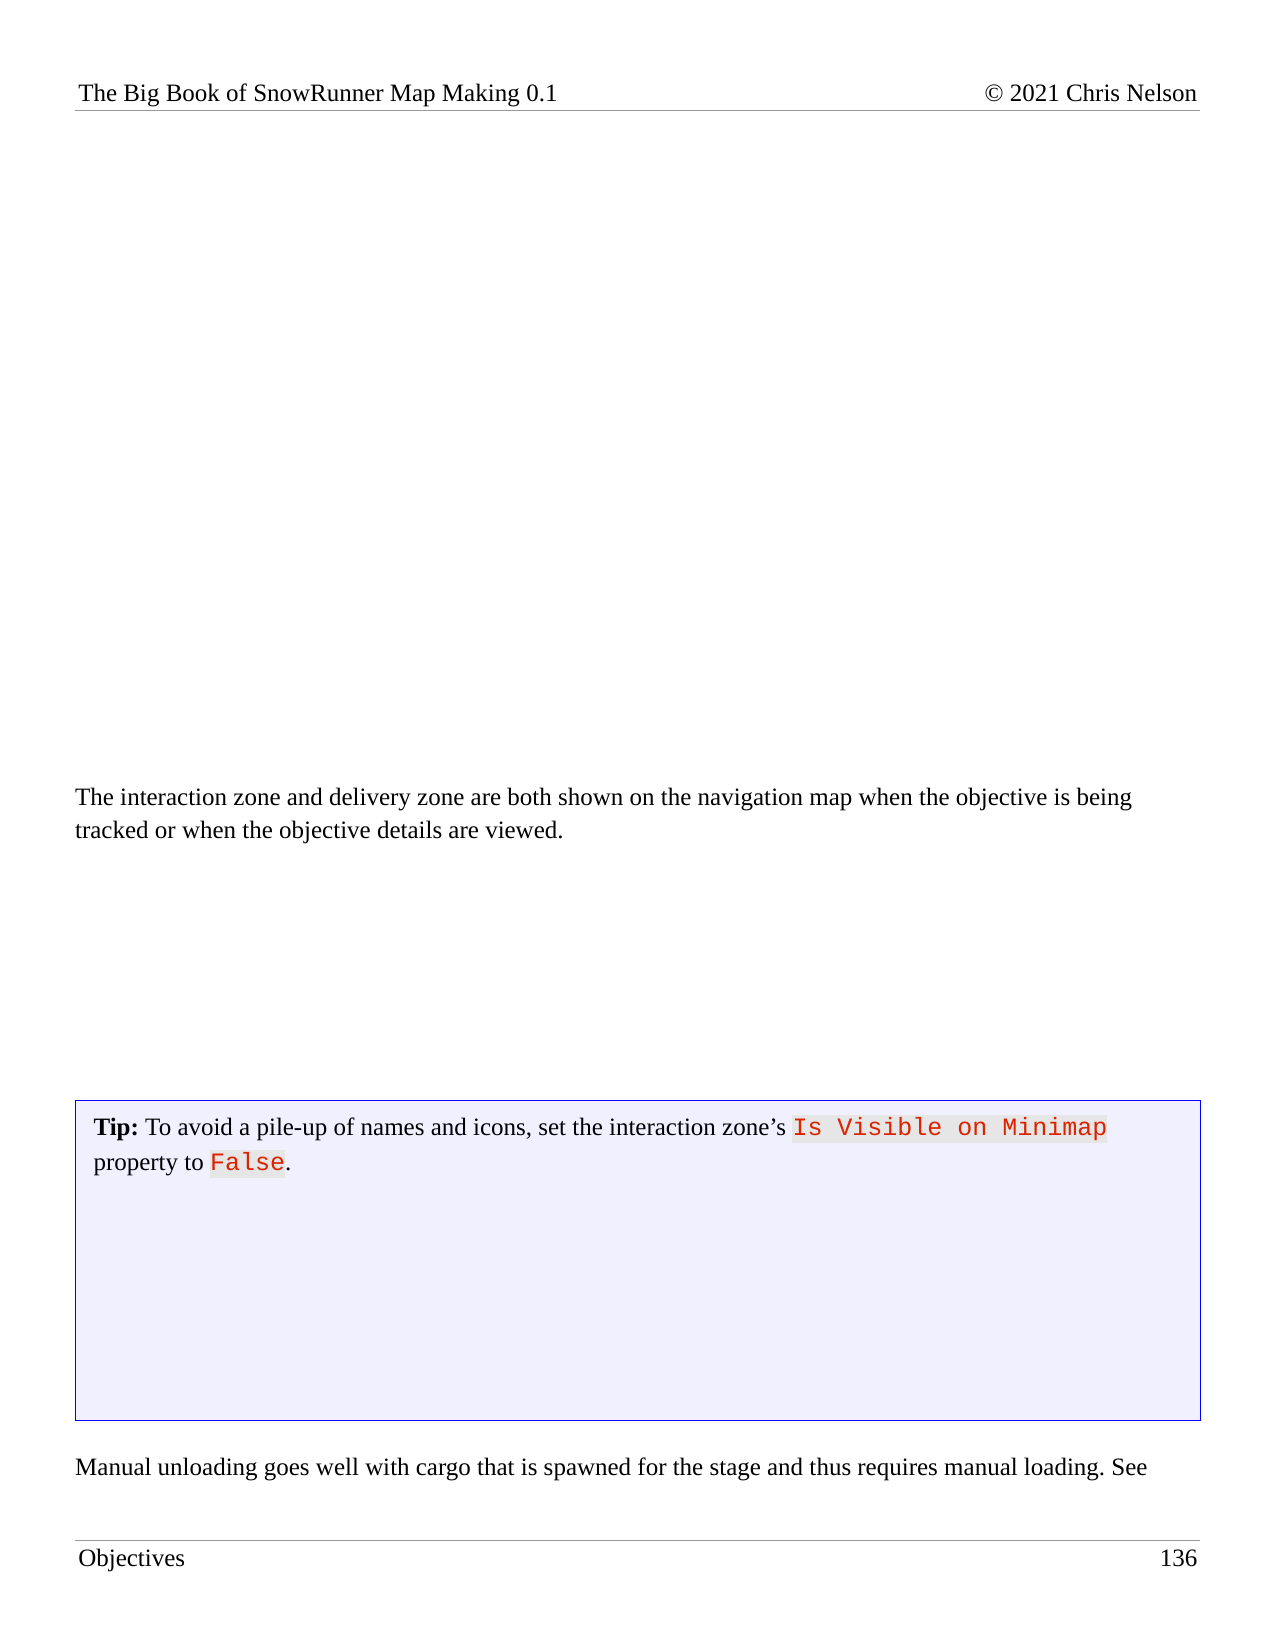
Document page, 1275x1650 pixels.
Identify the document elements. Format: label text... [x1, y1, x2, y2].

text Manual unloading goes well with cargo that is spawned for the stage and thus requires manual loading. See [75, 1452, 1200, 1481]
list To avoid a pile-up of names and icons, set the interaction zone’s Is Visible on Minimap property to False. [76, 1101, 1200, 1178]
text The interaction zone and delivery zone are both shown on the navigation map when the objective is being tracked or when the objective details are viewed. [75, 782, 1200, 843]
